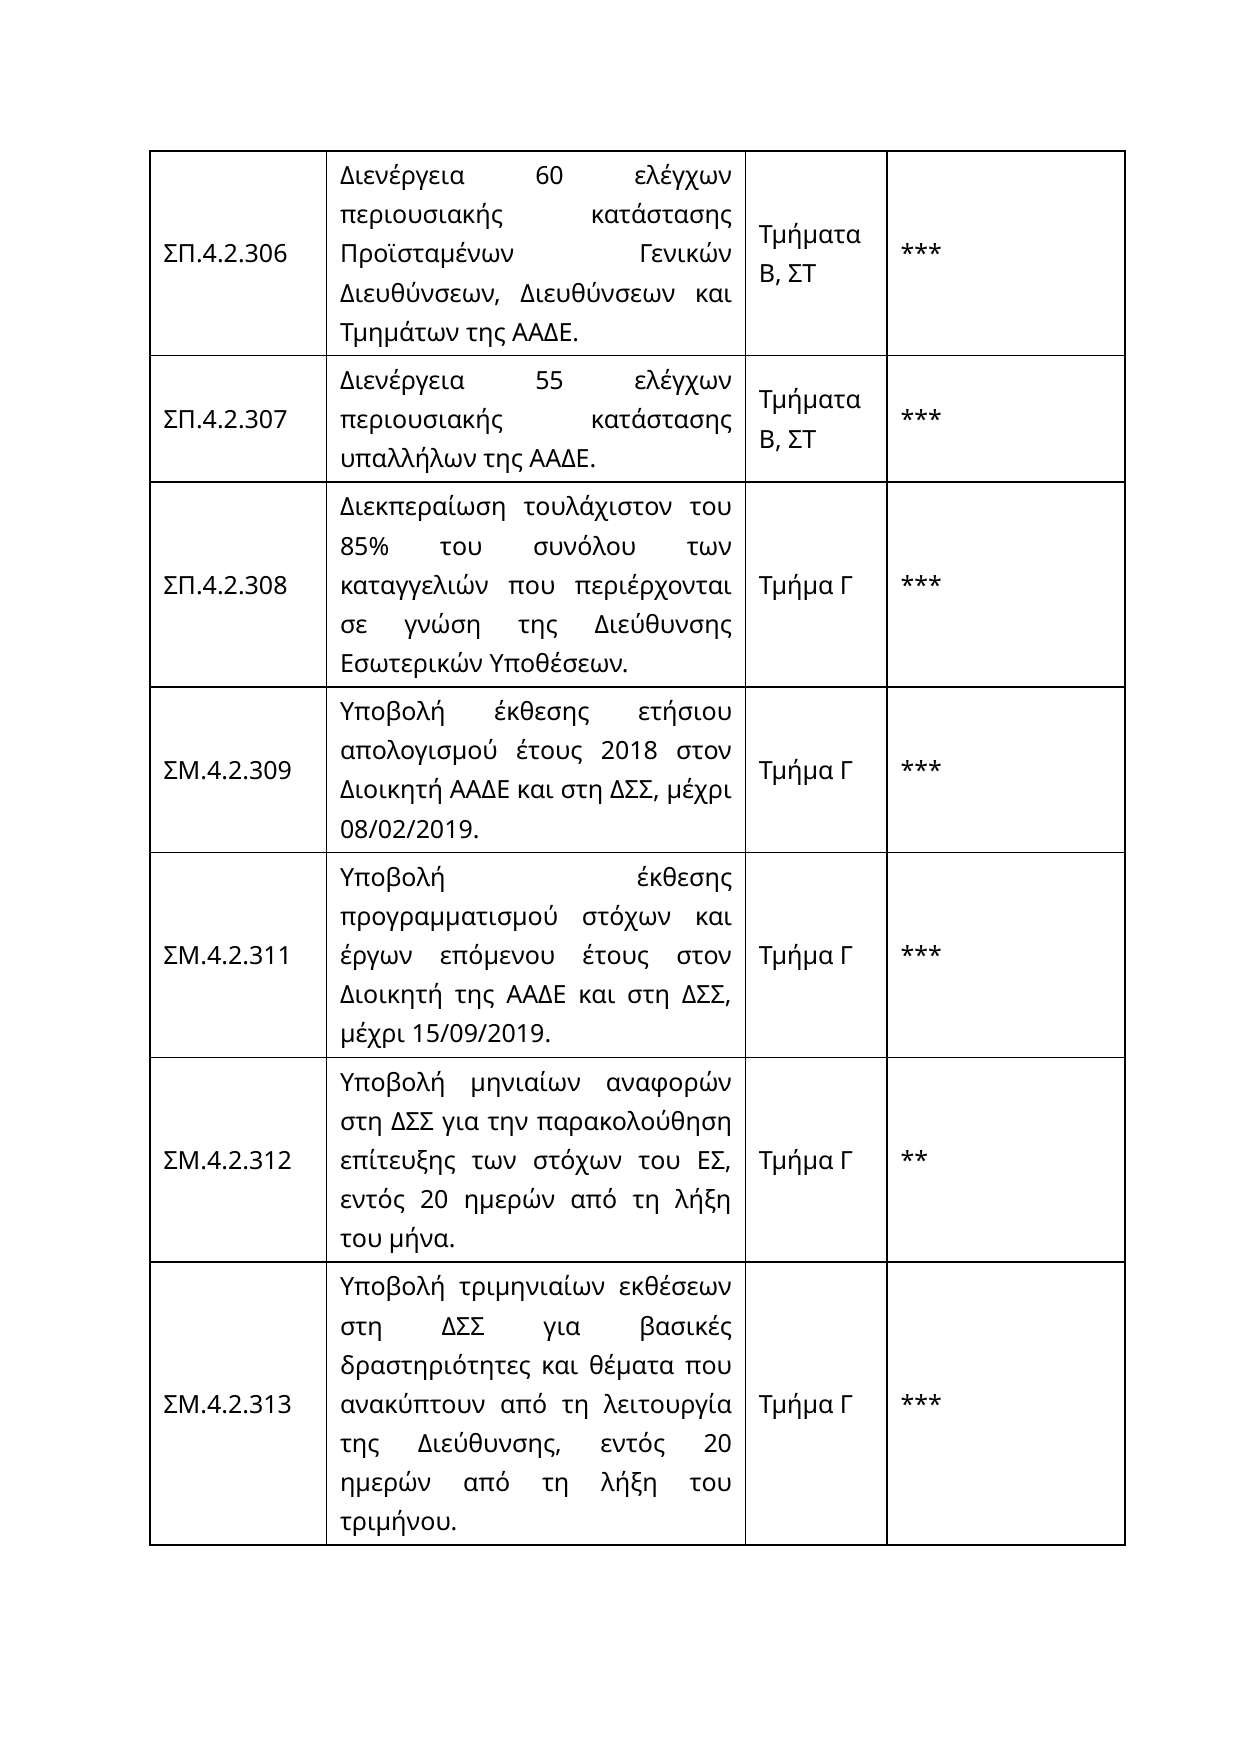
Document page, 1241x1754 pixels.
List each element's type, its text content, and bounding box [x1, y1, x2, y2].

table_cell Τμήματα Β, ΣΤ [746, 152, 886, 355]
table_cell ΣΜ.4.2.311 [151, 853, 326, 1056]
table_cell ** [888, 1058, 1124, 1261]
table_cell ΣΜ.4.2.309 [151, 688, 326, 852]
table_cell Τμήμα Γ [746, 853, 886, 1056]
table_cell ΣΜ.4.2.312 [151, 1058, 326, 1261]
table_cell Τμήμα Γ [746, 688, 886, 852]
table_cell *** [888, 356, 1124, 481]
table_cell Τμήμα Γ [746, 1263, 886, 1544]
table_cell *** [888, 152, 1124, 355]
table_cell Διεκπεραίωση τουλάχιστον του 85% του συνόλου των καταγγελιών που περιέρχονται σε γνώση της Διεύθυνσης Εσωτερικών Υποθέσεων. [327, 483, 745, 686]
table_cell Τμήμα Γ [746, 1058, 886, 1261]
table_cell Διενέργεια 55 ελέγχων περιουσιακής κατάστασης υπαλλήλων της ΑΑΔΕ. [327, 356, 745, 481]
table_cell *** [888, 483, 1124, 686]
table_cell Υποβολή μηνιαίων αναφορών στη ΔΣΣ για την παρακολούθηση επίτευξης των στόχων του ΕΣ, εντός 20 ημερών από τη λήξη του μήνα. [327, 1058, 745, 1261]
table_cell ΣΠ.4.2.308 [151, 483, 326, 686]
table_cell Διενέργεια 60 ελέγχων περιουσιακής κατάστασης Προϊσταμένων Γενικών Διευθύνσεων, Διευθύνσεων και Τμημάτων της ΑΑΔΕ. [327, 152, 745, 355]
table_cell Υποβολή τριμηνιαίων εκθέσεων στη ΔΣΣ για βασικές δραστηριότητες και θέματα που ανακύπτουν από τη λειτουργία της Διεύθυνσης, εντός 20 ημερών από τη λήξη του τριμήνου. [327, 1263, 745, 1544]
table_cell Υποβολή έκθεσης προγραμματισμού στόχων και έργων επόμενου έτους στον Διοικητή της ΑΑΔΕ και στη ΔΣΣ, μέχρι 15/09/2019. [327, 853, 745, 1056]
table_cell *** [888, 688, 1124, 852]
table_cell Τμήμα Γ [746, 483, 886, 686]
table_cell Τμήματα Β, ΣΤ [746, 356, 886, 481]
table_cell Υποβολή έκθεσης ετήσιου απολογισμού έτους 2018 στον Διοικητή ΑΑΔΕ και στη ΔΣΣ, μέχρι 08/02/2019. [327, 688, 745, 852]
table_cell ΣΠ.4.2.307 [151, 356, 326, 481]
table_cell ΣΜ.4.2.313 [151, 1263, 326, 1544]
table_cell ΣΠ.4.2.306 [151, 152, 326, 355]
table_cell *** [888, 1263, 1124, 1544]
table_cell *** [888, 853, 1124, 1056]
